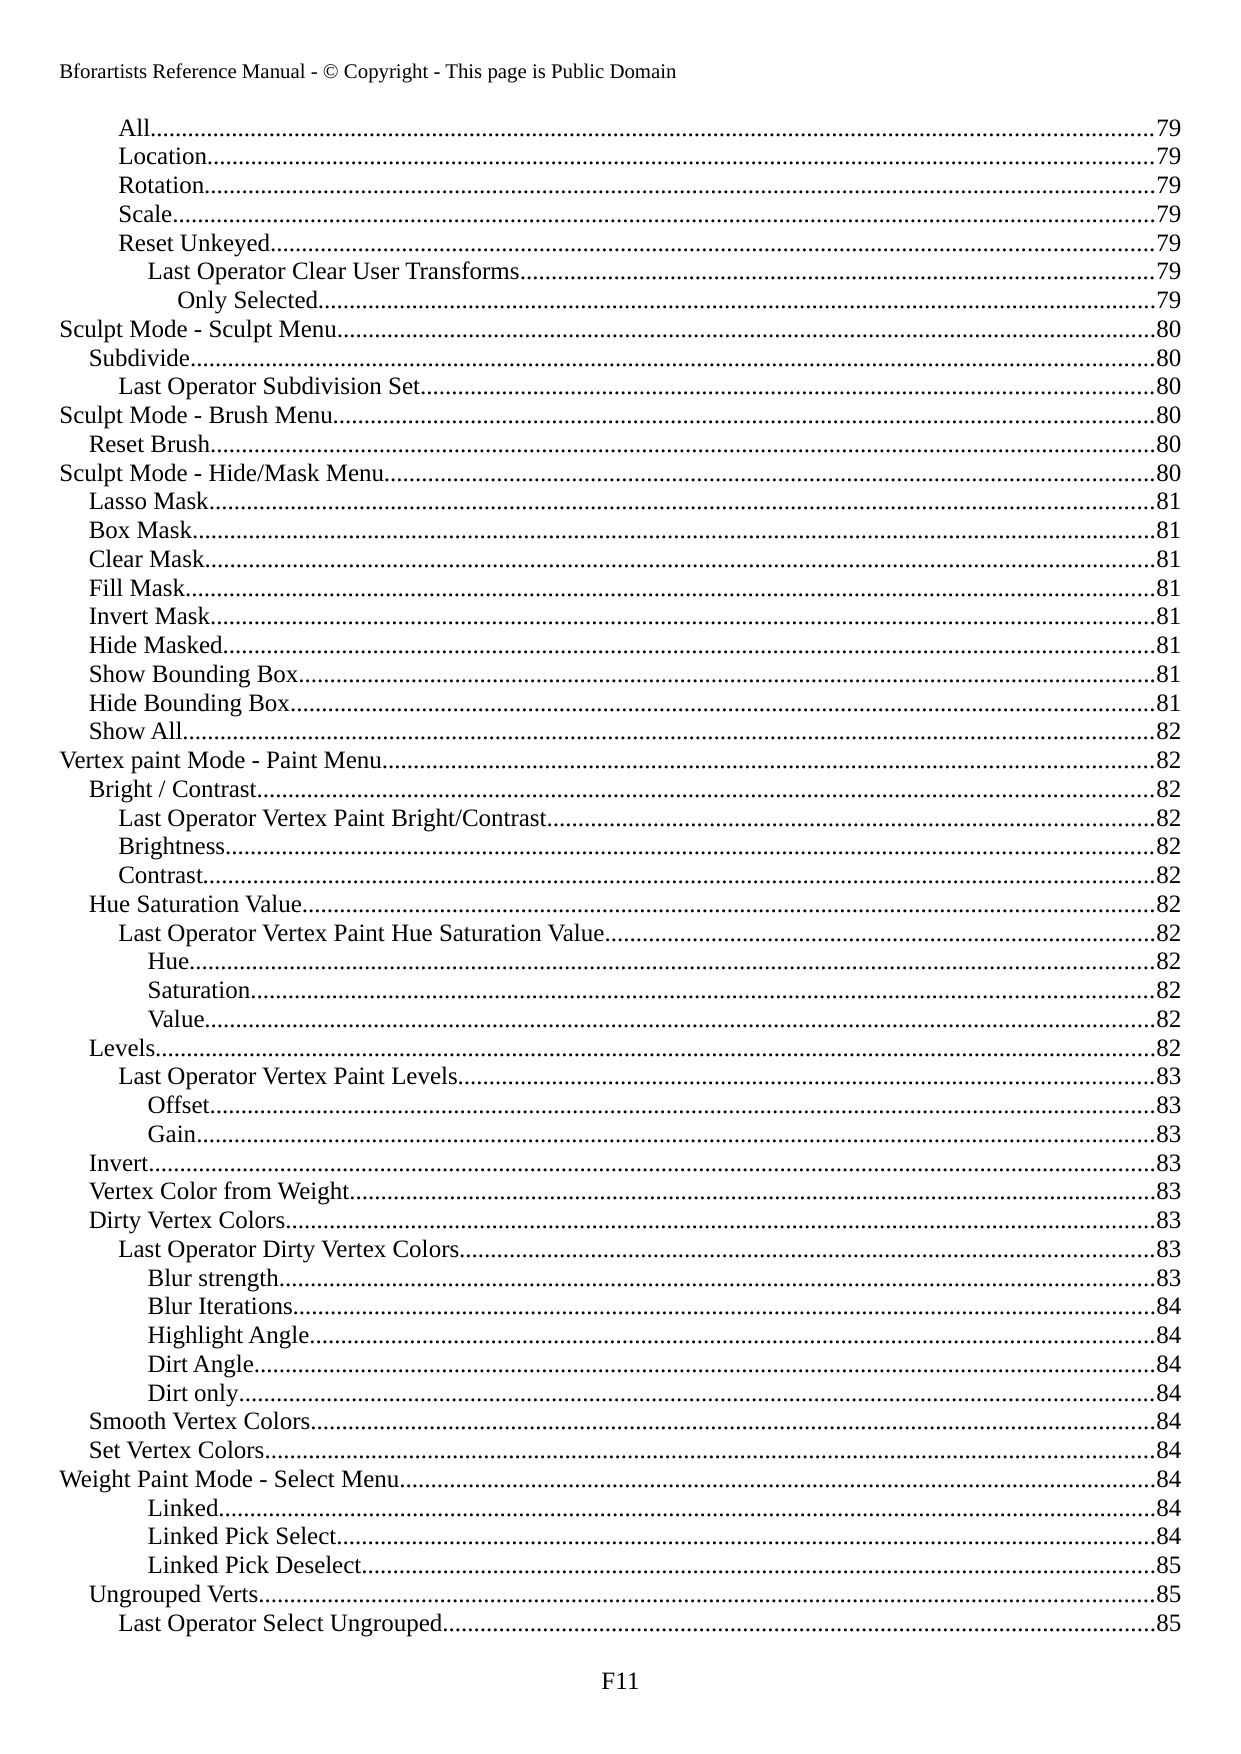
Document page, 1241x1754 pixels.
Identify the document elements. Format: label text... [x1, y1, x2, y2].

text Clear Mask 81 [88, 544, 1181, 573]
text Last Operator Subdivision Set 80 [118, 371, 1181, 400]
text Value 82 [147, 1004, 1181, 1033]
text Weight Paint Mode - Select Menu 84 [59, 1464, 1181, 1493]
text Gain 83 [147, 1119, 1181, 1148]
text Vertex paint Mode - Paint Menu 82 [59, 745, 1181, 774]
text Levels 82 [88, 1033, 1181, 1061]
text Brightness 82 [118, 831, 1181, 860]
text Last Operator Select Ungrouped 85 [118, 1608, 1181, 1636]
text Blur strength 83 [147, 1263, 1181, 1291]
text Bright / Contrast 82 [88, 774, 1181, 803]
text Hue Saturation Value 82 [88, 889, 1181, 918]
text All 79 [118, 113, 1181, 141]
text Sculpt Mode - Brush Menu 80 [59, 400, 1181, 429]
text Sculpt Mode - Sculpt Menu 80 [59, 314, 1181, 343]
text Last Operator Clear User Transforms 79 [147, 256, 1181, 285]
text Rotation 79 [118, 170, 1181, 199]
text Blur Iterations 84 [147, 1291, 1181, 1320]
text Contrast 82 [118, 860, 1181, 889]
text Dirt Angle 84 [147, 1349, 1181, 1378]
text Invert Mask 81 [88, 601, 1181, 630]
text Subdivide 80 [88, 343, 1181, 371]
text Offset 83 [147, 1090, 1181, 1119]
text Linked Pick Deselect 85 [147, 1550, 1181, 1579]
text Only Selected 79 [177, 285, 1181, 314]
text Smooth Vertex Colors 84 [88, 1406, 1181, 1435]
text Linked 84 [147, 1493, 1181, 1521]
text Last Operator Dirty Vertex Colors 83 [118, 1234, 1181, 1263]
text Invert 83 [88, 1148, 1181, 1176]
text Reset Brush 80 [88, 429, 1181, 458]
text Lasso Mask 81 [88, 486, 1181, 515]
text Box Mask 81 [88, 515, 1181, 544]
text Hue 82 [147, 946, 1181, 975]
text Ungrouped Verts 85 [88, 1579, 1181, 1608]
text Hide Bounding Box 81 [88, 688, 1181, 716]
text Scale 79 [118, 199, 1181, 228]
text Linked Pick Select 84 [147, 1521, 1181, 1550]
text Saturation 82 [147, 975, 1181, 1004]
text Fill Mask 81 [88, 573, 1181, 601]
text Last Operator Vertex Paint Bright/Contrast 82 [118, 803, 1181, 831]
text Last Operator Vertex Paint Levels 83 [118, 1061, 1181, 1090]
text Set Vertex Colors 84 [88, 1435, 1181, 1464]
text Vertex Color from Weight 83 [88, 1176, 1181, 1205]
text Hide Masked 81 [88, 630, 1181, 659]
text Last Operator Vertex Paint Hue Saturation Value 82 [118, 918, 1181, 946]
text Dirty Vertex Colors 83 [88, 1205, 1181, 1234]
text Reset Unkeyed 79 [118, 228, 1181, 256]
text Highlight Angle 84 [147, 1320, 1181, 1349]
text Show All 82 [88, 716, 1181, 745]
text Show Bounding Box 81 [88, 659, 1181, 688]
text Dirt only 84 [147, 1378, 1181, 1406]
text Sculpt Mode - Hide/Mask Menu 80 [59, 458, 1181, 486]
text Location 79 [118, 141, 1181, 170]
